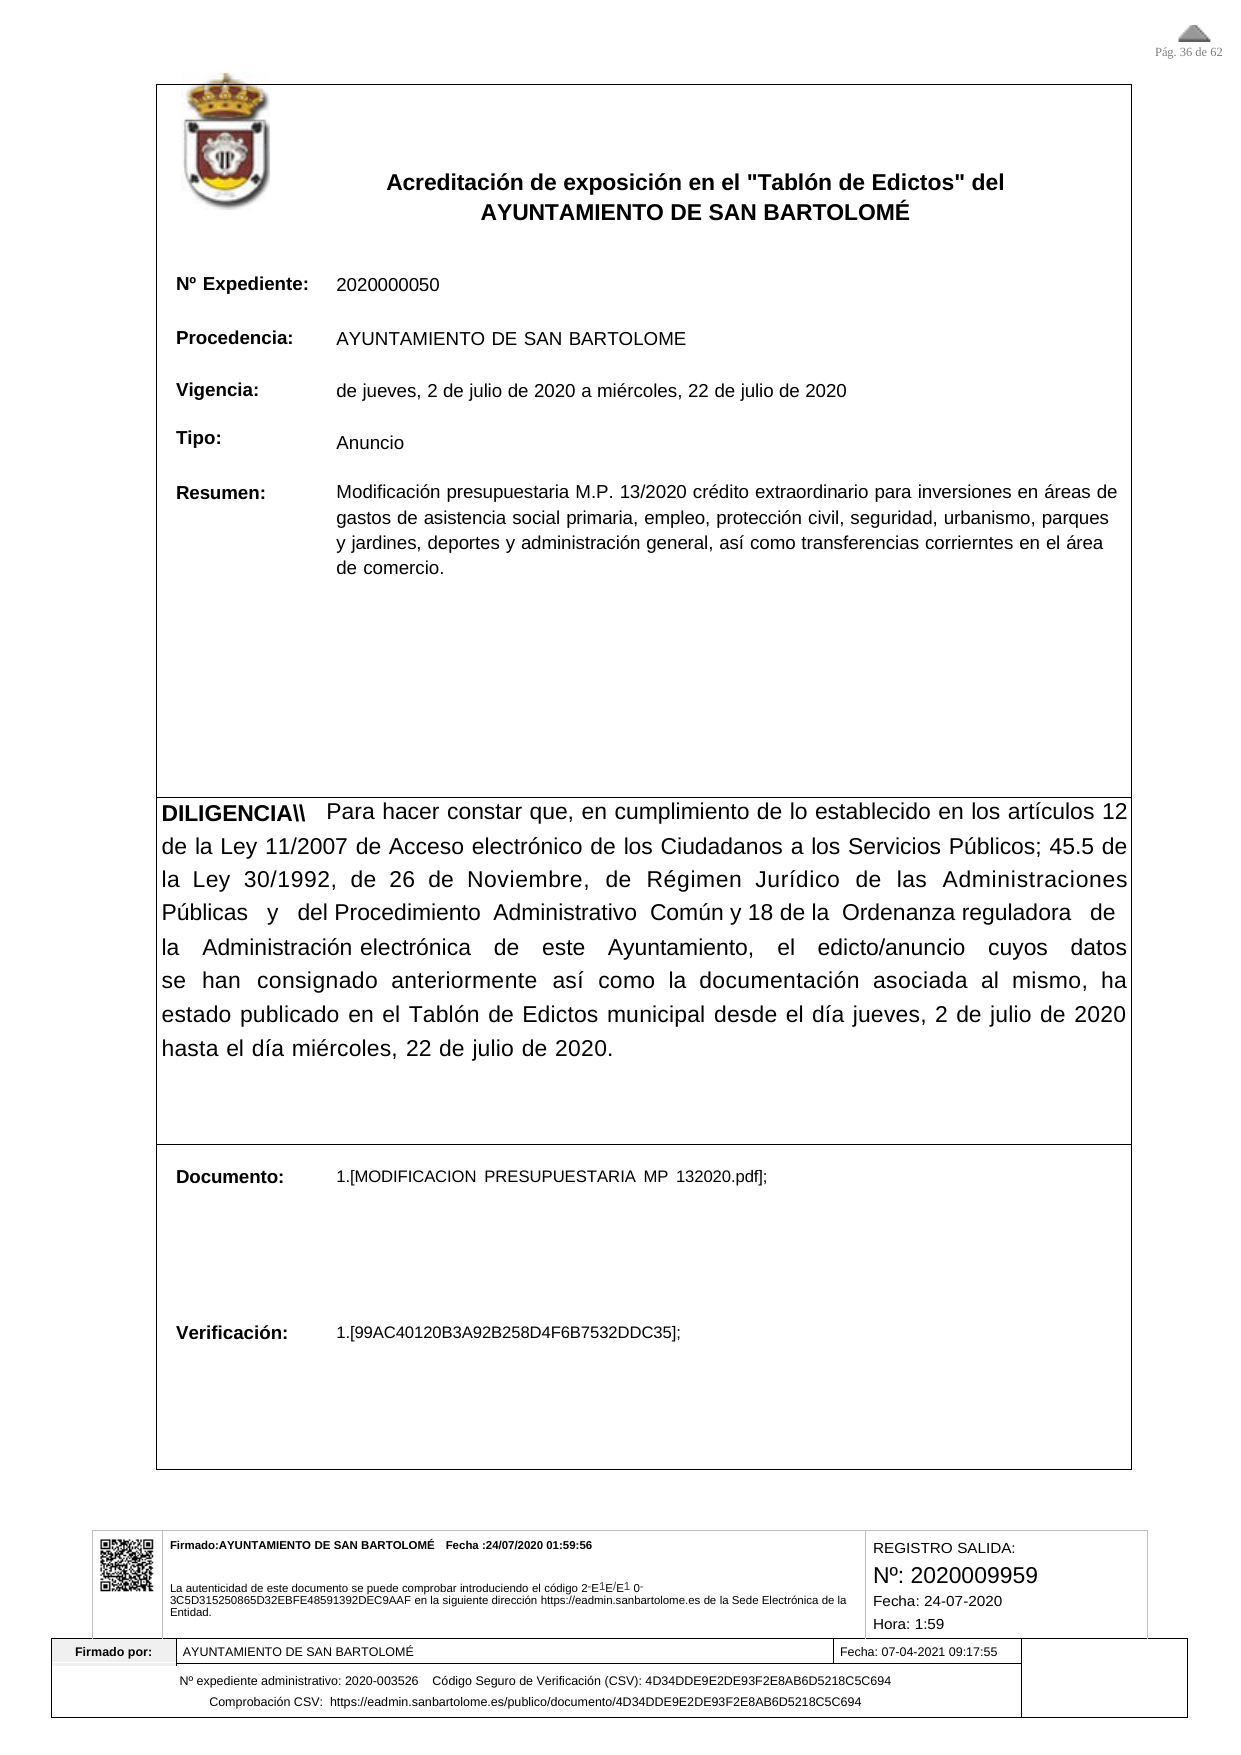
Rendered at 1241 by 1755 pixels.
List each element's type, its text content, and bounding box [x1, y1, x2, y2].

table_header [93, 1531, 162, 1638]
table_header REGISTRO SALIDA: Nº: 2020009959 Fecha: 24-07-2020 Hora: 1:59 [866, 1531, 1147, 1638]
table_cell Nº expediente administrativo: 2020-003526 Código Seguro de Verificación (CSV): 4D34DDE9E2DE93F2E8AB6D5218C5C694 Comprobación CSV: https://eadmin.sanbartolome.es/publico/documento/4D34DDE9E2DE93F2E8AB6D5218C5C694 [52, 1664, 1021, 1717]
table_cell Fecha: 07-04-2021 09:17:55 [834, 1639, 1021, 1662]
table_header Firmado:AYUNTAMIENTO DE SAN BARTOLOMÉ Fecha :24/07/2020 01:59:56 La autenticidad de este documento se puede comprobar introduciendo el código 2-E1E/E1 0-3C5D315250865D32EBFE48591392DEC9AAF en la siguiente dirección https://eadmin.sanbartolome.es de la Sede Electrónica de la Entidad. [163, 1531, 865, 1638]
table_cell DILIGENCIA\\ Para hacer constar que, en cumplimiento de lo establecido en los artículos 12 de la Ley 11/2007 de Acceso electrónico de los Ciudadanos a los Servicios Públicos; 45.5 de la Ley 30/1992, de 26 de Noviembre, de Régimen Jurídico de las Administraciones Públicas y del Procedimiento Administrativo Común y 18 de la Ordenanza reguladora de la Administración electrónica de este Ayuntamiento, el edicto/anuncio cuyos datos se han consignado anteriormente así como la documentación asociada al mismo, ha estado publicado en el Tablón de Edictos municipal desde el día jueves, 2 de julio de 2020 hasta el día miércoles, 22 de julio de 2020. [157, 798, 1131, 1144]
table_header [52, 1530, 92, 1638]
table_cell AYUNTAMIENTO DE SAN BARTOLOMÉ [177, 1639, 833, 1662]
table_header [1148, 1530, 1188, 1638]
table_cell Documento: 1.[MODIFICACION PRESUPUESTARIA MP 132020.pdf]; Verificación: 1.[99AC40120B3A92B258D4F6B7532DDC35]; [157, 1145, 1131, 1469]
table_cell Firmado por: [52, 1639, 176, 1662]
table_header Acreditación de exposición en el "Tablón de Edictos" del AYUNTAMIENTO DE SAN BARTOLOMÉ Nº Expediente: 2020000050 Procedencia: AYUNTAMIENTO DE SAN BARTOLOME Vigencia: de jueves, 2 de julio de 2020 a miércoles, 22 de julio de 2020 Tipo: Anuncio Resumen: Modificación presupuestaria M.P. 13/2020 crédito extraordinario para inversiones en áreas de gastos de asistencia social primaria, empleo, protección civil, seguridad, urbanismo, parques y jardines, deportes y administración general, así como transferencias corrierntes en el área de comercio. [157, 85, 1131, 797]
table_cell [1022, 1639, 1187, 1717]
